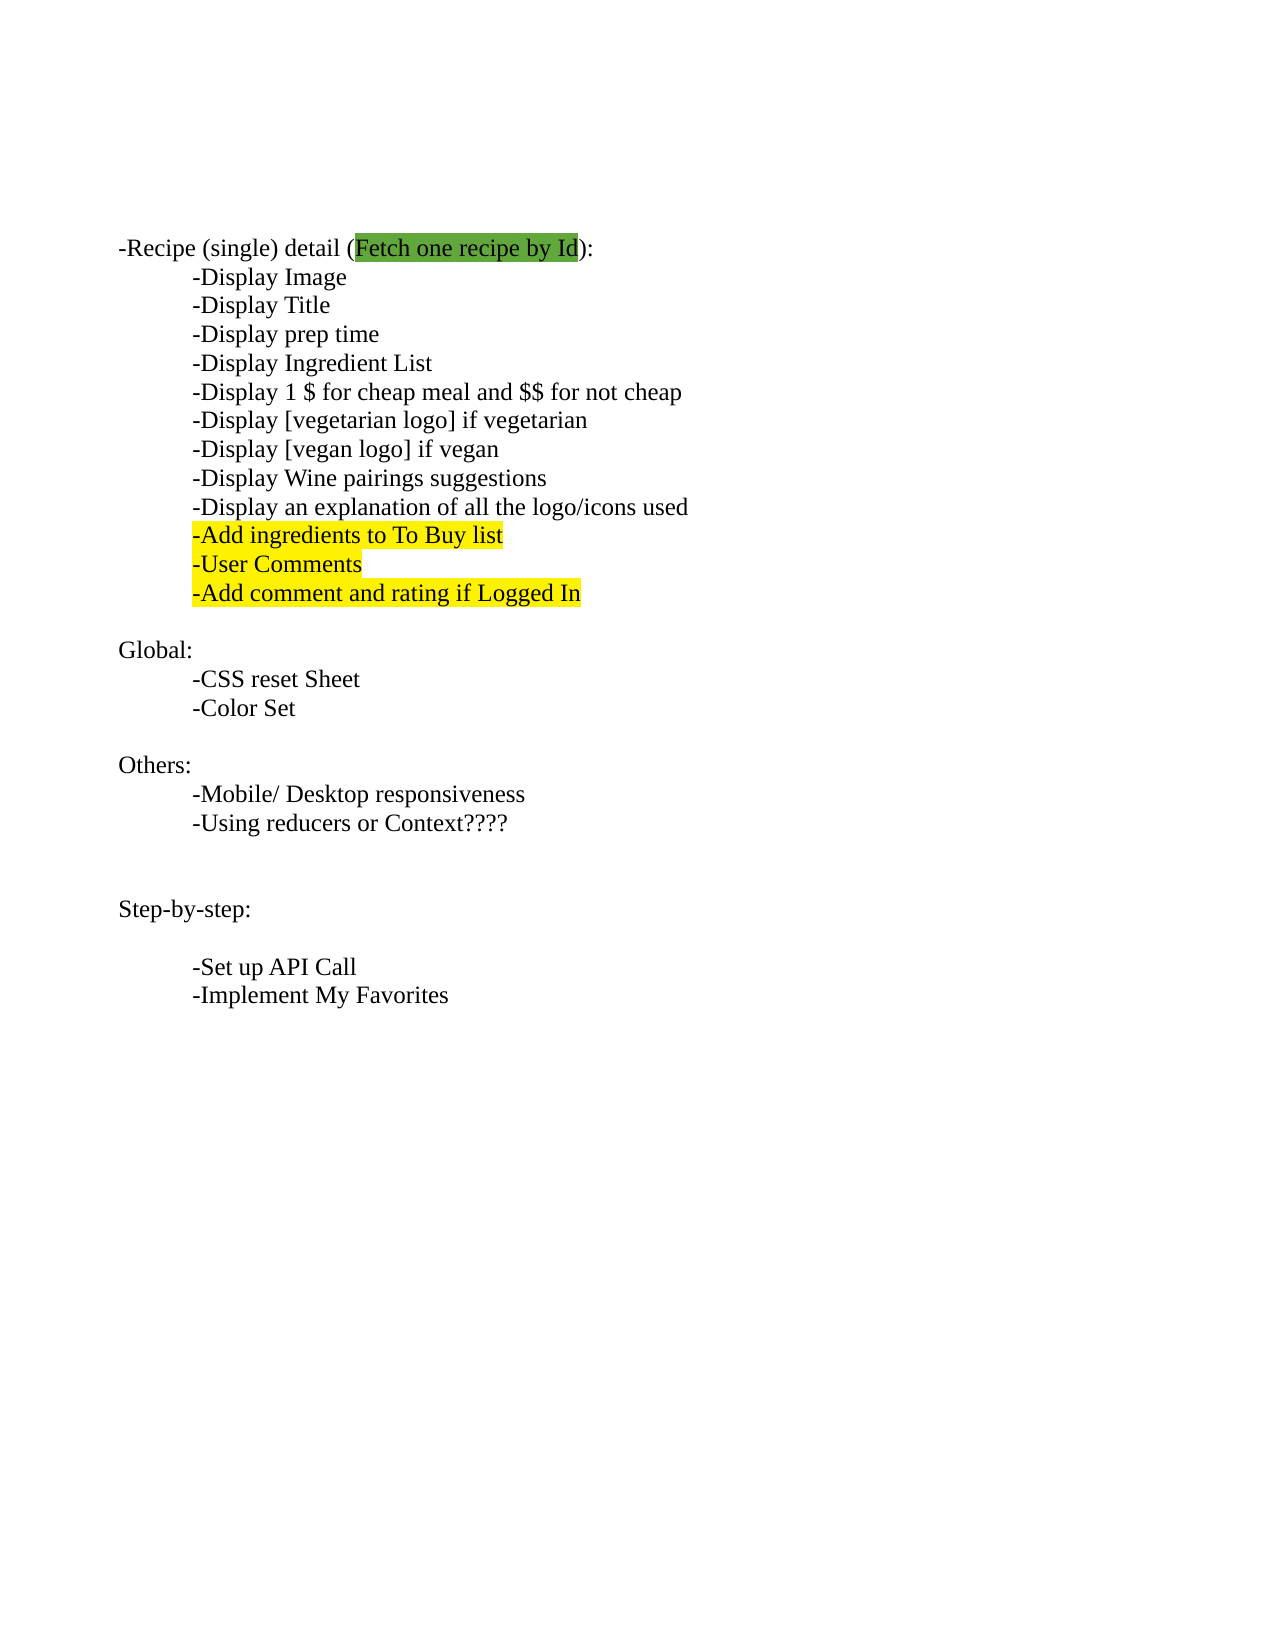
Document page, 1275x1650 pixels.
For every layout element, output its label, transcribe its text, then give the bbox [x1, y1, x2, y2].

text -Set up API Call [118, 952, 1157, 981]
text Global: [118, 636, 1157, 664]
text -Display Wine pairings suggestions [118, 463, 1157, 492]
text -CSS reset Sheet [118, 664, 1157, 693]
text Others: [118, 751, 1157, 779]
text -Display Image [118, 262, 1157, 291]
text -Add ingredients to To Buy list [118, 521, 1157, 549]
text Step-by-step: [118, 894, 1157, 923]
text -Using reducers or Context???? [118, 808, 1157, 837]
text -Recipe (single) detail (Fetch one recipe by Id): [118, 233, 1157, 262]
text -Implement My Favorites [118, 981, 1157, 1009]
text -User Comments [118, 549, 1157, 578]
text -Display an explanation of all the logo/icons used [118, 492, 1157, 521]
text -Display [vegan logo] if vegan [118, 434, 1157, 463]
text -Mobile/ Desktop responsiveness [118, 779, 1157, 808]
text -Display Ingredient List [118, 348, 1157, 377]
text -Display prep time [118, 319, 1157, 348]
text -Display Title [118, 291, 1157, 319]
text -Color Set [118, 693, 1157, 722]
text -Display 1 $ for cheap meal and $$ for not cheap [118, 377, 1157, 406]
text -Add comment and rating if Logged In [118, 578, 1157, 607]
text -Display [vegetarian logo] if vegetarian [118, 406, 1157, 434]
